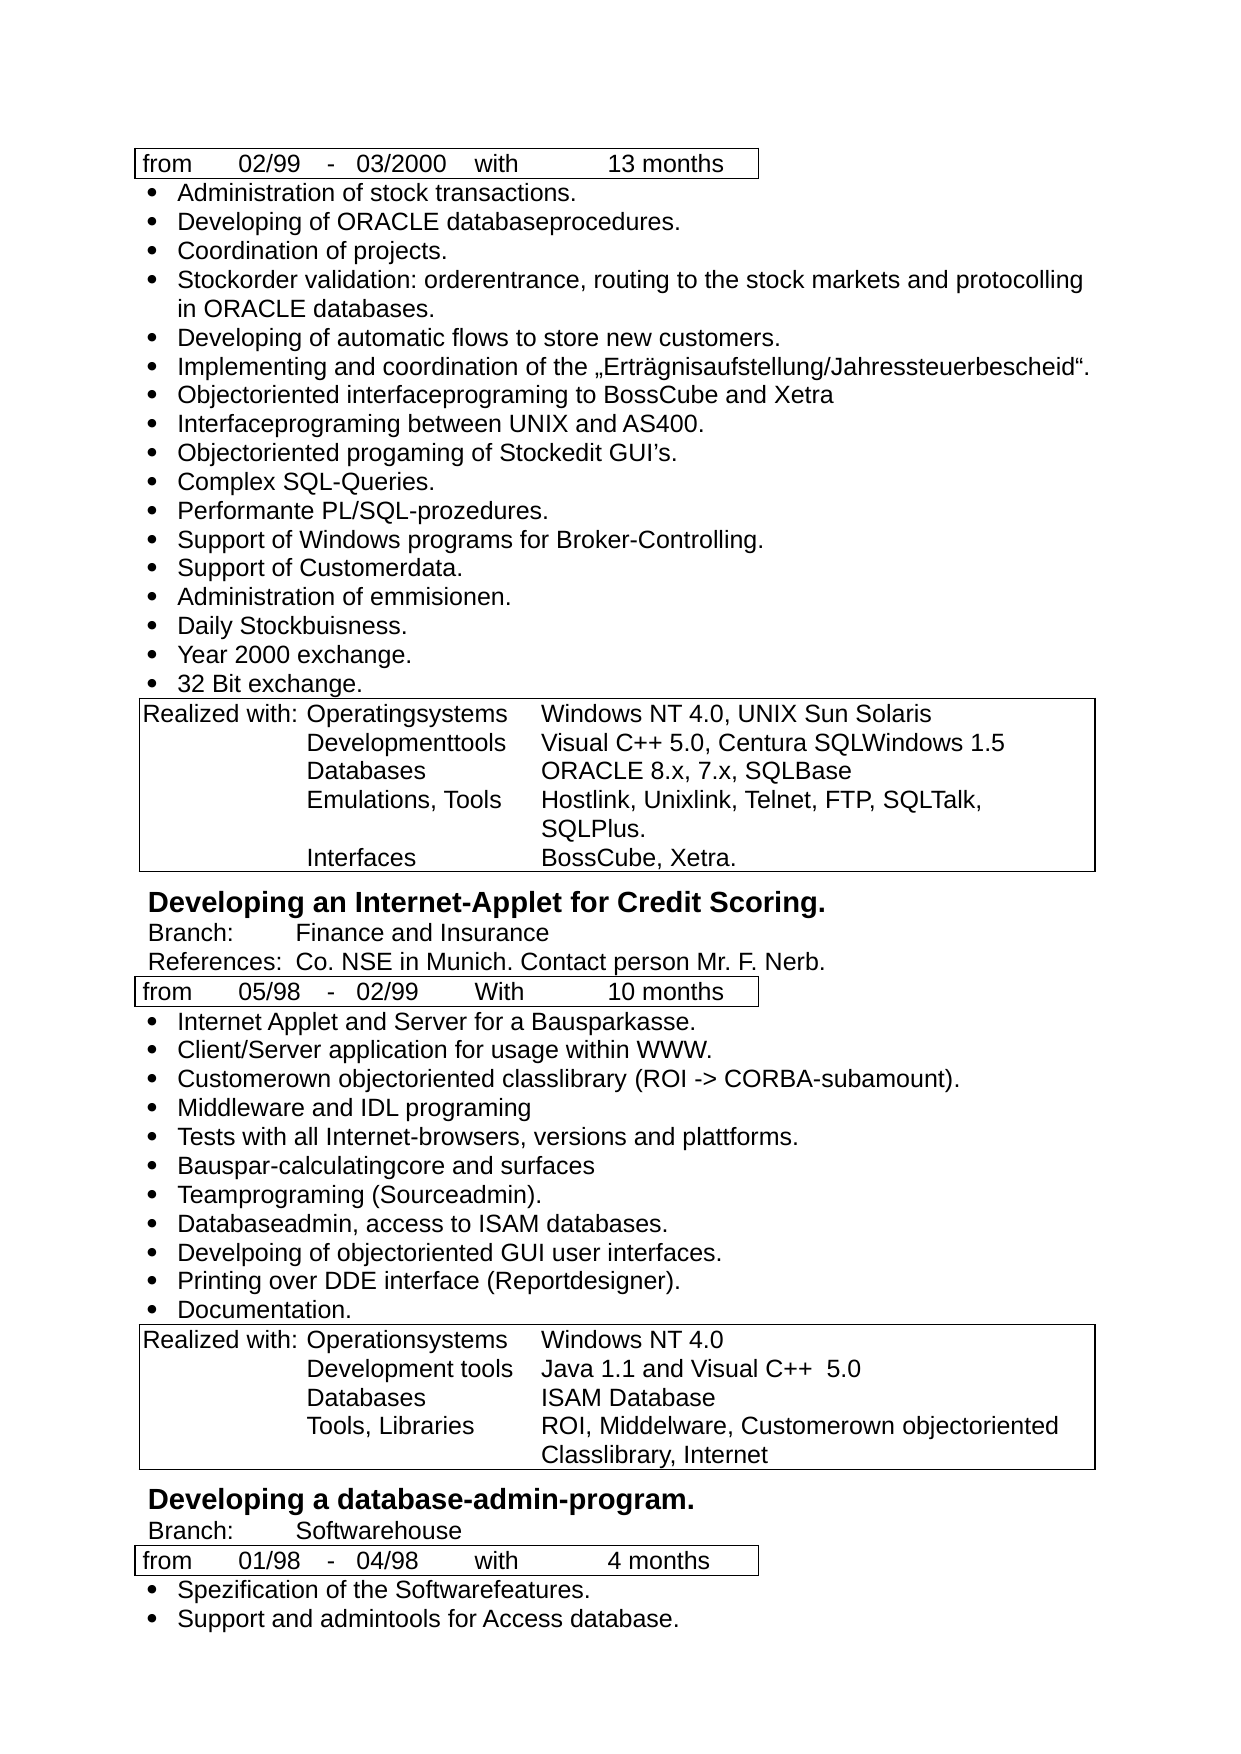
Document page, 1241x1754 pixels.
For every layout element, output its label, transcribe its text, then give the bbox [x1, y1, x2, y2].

list Stockorder validation: orderentrance, routing to the stock markets and protocolling in ORACLE databases. [148, 265, 1104, 323]
list Middleware and IDL programing [148, 1093, 1104, 1122]
list Coordination of projects. [148, 236, 1104, 265]
list Client/Server application for usage within WWW. [148, 1036, 1104, 1064]
list Printing over DDE interface (Reportdesigner). [148, 1266, 1104, 1295]
table_header - [319, 977, 349, 1006]
text Branch: Finance and Insurance [148, 918, 1104, 947]
list Developing of ORACLE databaseprocedures. [148, 207, 1104, 236]
table_cell ISAM Database [538, 1383, 1094, 1411]
table_header 02/99 [349, 977, 467, 1006]
table_cell [140, 1354, 303, 1383]
list Administration of stock transactions. [148, 178, 1104, 207]
table_cell [140, 728, 303, 756]
table_cell ROI, Middelware, Customerown objectoriented Classlibrary, Internet [538, 1411, 1094, 1469]
text References: Co. NSE in Munich. Contact person Mr. F. Nerb. [148, 947, 1104, 976]
list Support of Windows programs for Broker-Controlling. [148, 524, 1104, 553]
table_header 4 months [600, 1546, 758, 1574]
table_cell Interfaces [303, 843, 538, 871]
table_header from [136, 149, 231, 177]
list Year 2000 exchange. [148, 640, 1104, 669]
list Spezification of the Softwarefeatures. [148, 1576, 1104, 1604]
list Customerown objectoriented classlibrary (ROI -> CORBA-subamount). [148, 1064, 1104, 1093]
table_header Realized with: [140, 1325, 303, 1354]
list Objectoriented progaming of Stockedit GUI’s. [148, 438, 1104, 467]
table_cell [140, 1411, 303, 1469]
table_cell Emulations, Tools [303, 785, 538, 842]
table_header 13 months [600, 149, 758, 177]
list Complex SQL-Queries. [148, 467, 1104, 496]
list Support and admintools for Access database. [148, 1604, 1104, 1633]
list Bauspar-calculatingcore and surfaces [148, 1151, 1104, 1180]
table_cell Databases [303, 1383, 538, 1411]
table_cell Development tools [303, 1354, 538, 1383]
table_header 03/2000 [349, 149, 467, 177]
subtitle Developing an Internet-Applet for Credit Scoring. [148, 885, 1104, 918]
table_header from [136, 977, 231, 1006]
table_header 01/98 [231, 1546, 319, 1574]
table_header Operatingsystems [303, 699, 538, 727]
list 32 Bit exchange. [148, 669, 1104, 698]
table_header 04/98 [349, 1546, 467, 1574]
list Objectoriented interfaceprograming to BossCube and Xetra [148, 380, 1104, 409]
table_cell [140, 756, 303, 785]
table_cell ORACLE 8.x, 7.x, SQLBase [538, 756, 1094, 785]
table_header with [467, 149, 600, 177]
list Administration of emmisionen. [148, 582, 1104, 611]
table_header Operationsystems [303, 1325, 538, 1354]
table_cell [140, 1383, 303, 1411]
list Develpoing of objectoriented GUI user interfaces. [148, 1237, 1104, 1266]
subtitle Developing a database-admin-program. [148, 1482, 1104, 1516]
list Implementing and coordination of the „Erträgnisaufstellung/Jahressteuerbescheid“. [148, 351, 1104, 380]
list Documentation. [148, 1295, 1104, 1324]
list Tests with all Internet-browsers, versions and plattforms. [148, 1122, 1104, 1151]
table_header Realized with: [140, 699, 303, 727]
table_header 10 months [600, 977, 758, 1006]
table_header - [319, 149, 349, 177]
table_cell [140, 785, 303, 842]
table_cell Visual C++ 5.0, Centura SQLWindows 1.5 [538, 728, 1094, 756]
list Performante PL/SQL-prozedures. [148, 496, 1104, 524]
table_header With [467, 977, 600, 1006]
table_cell Tools, Libraries [303, 1411, 538, 1469]
table_header Windows NT 4.0 [538, 1325, 1094, 1354]
table_cell Databases [303, 756, 538, 785]
table_cell [140, 843, 303, 871]
table_cell BossCube, Xetra. [538, 843, 1094, 871]
table_header 02/99 [231, 149, 319, 177]
text Branch: Softwarehouse [148, 1516, 1104, 1545]
table_header - [319, 1546, 349, 1574]
table_header Windows NT 4.0, UNIX Sun Solaris [538, 699, 1094, 727]
list Developing of automatic flows to store new customers. [148, 323, 1104, 351]
table_header 05/98 [231, 977, 319, 1006]
list Teamprograming (Sourceadmin). [148, 1180, 1104, 1209]
list Daily Stockbuisness. [148, 611, 1104, 640]
table_header from [136, 1546, 231, 1574]
table_cell Java 1.1 and Visual C++ 5.0 [538, 1354, 1094, 1383]
table_header with [467, 1546, 600, 1574]
list Databaseadmin, access to ISAM databases. [148, 1209, 1104, 1237]
list Internet Applet and Server for a Bausparkasse. [148, 1007, 1104, 1036]
list Support of Customerdata. [148, 553, 1104, 582]
list Interfaceprograming between UNIX and AS400. [148, 409, 1104, 438]
table_cell Hostlink, Unixlink, Telnet, FTP, SQLTalk, SQLPlus. [538, 785, 1094, 842]
table_cell Developmenttools [303, 728, 538, 756]
